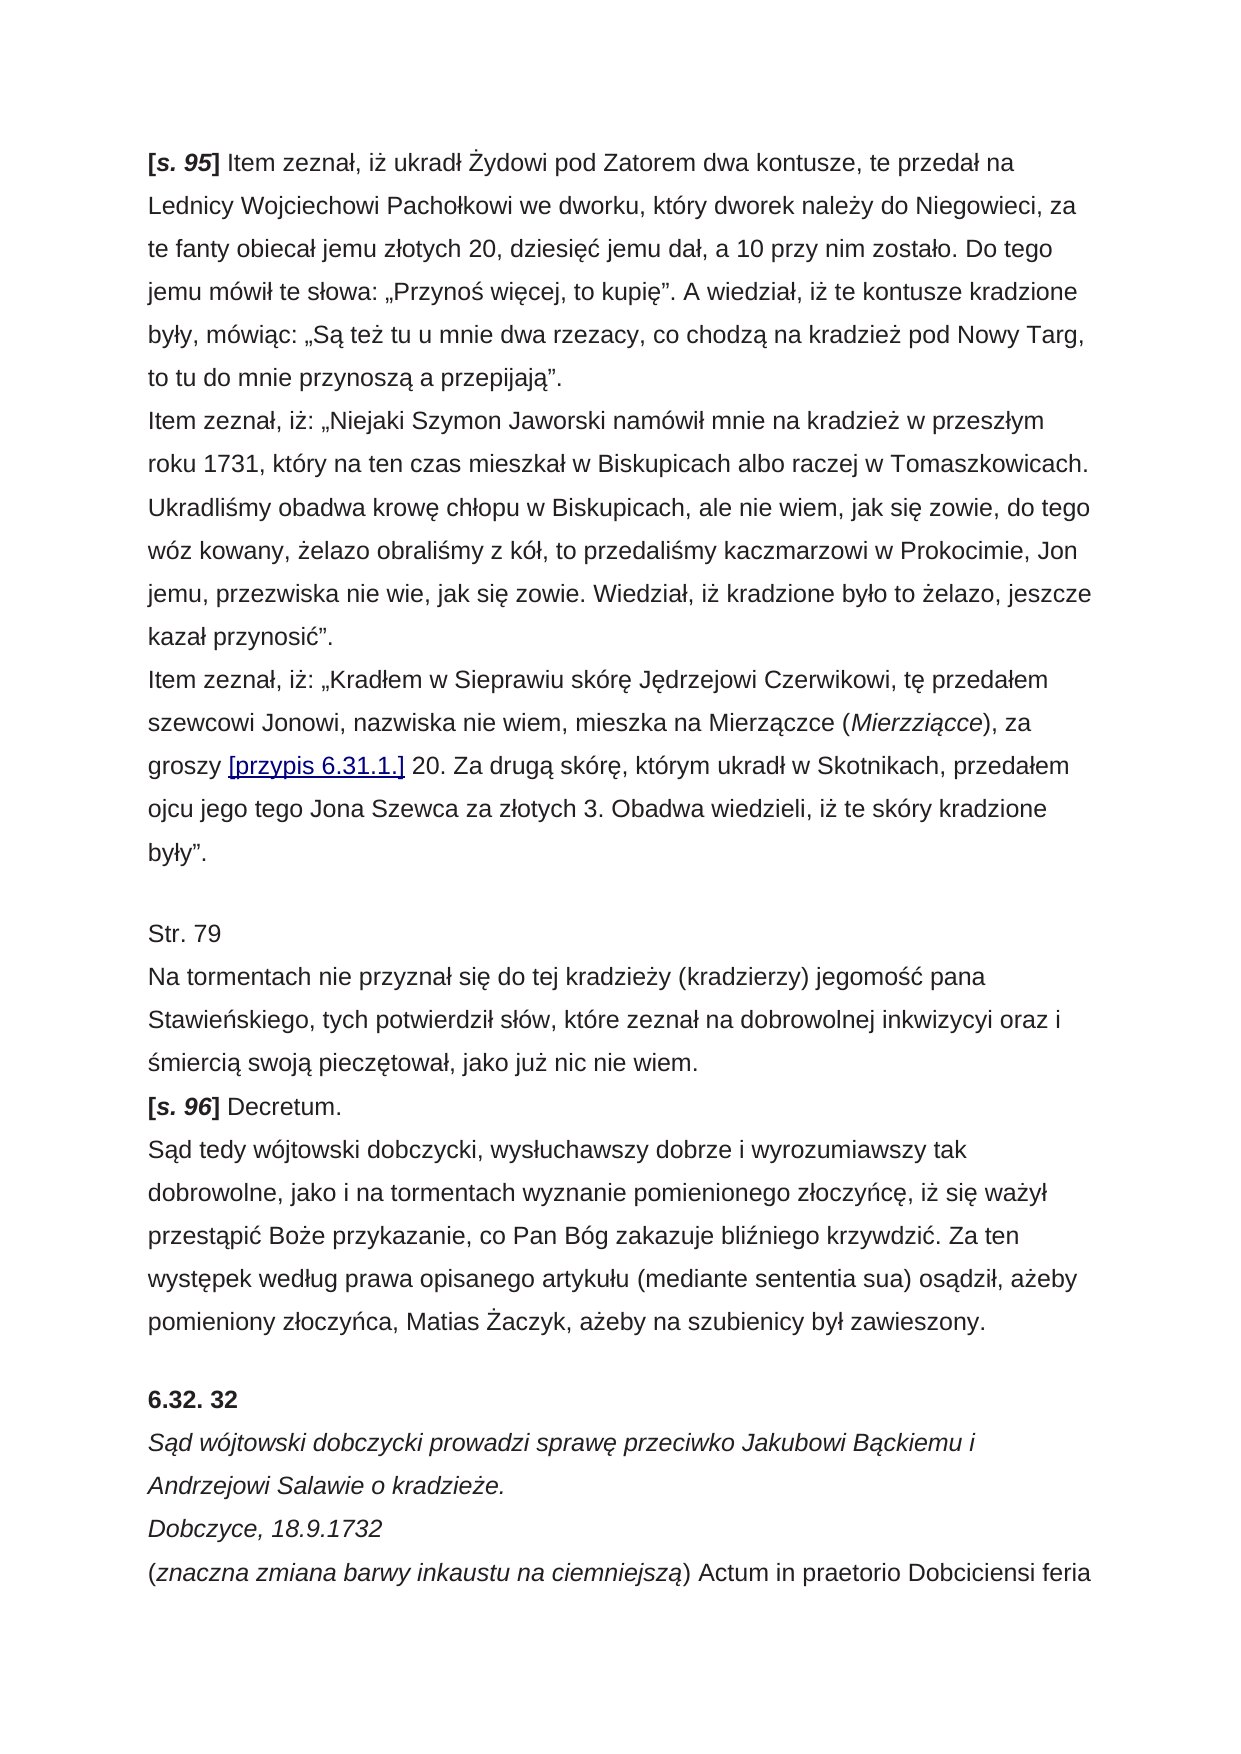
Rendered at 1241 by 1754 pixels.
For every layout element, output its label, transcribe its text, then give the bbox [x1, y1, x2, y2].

text (znaczna zmiana barwy inkaustu na ciemniejszą) Actum in praetorio Dobciciensi feria [148, 1558, 1093, 1586]
text [s. 96] Decretum. [148, 1092, 1093, 1120]
text Sąd wójtowski dobczycki prowadzi sprawę przeciwko Jakubowi Bąckiemu i Andrzejowi Salawie o kradzieże. [148, 1428, 1093, 1500]
text Str. 79 [148, 919, 1093, 948]
text Dobczyce, 18.9.1732 [148, 1514, 1093, 1543]
text Item zeznał, iż: „Kradłem w Sieprawiu skórę Jędrzejowi Czerwikowi, tę przedałem szewcowi Jonowi, nazwiska nie wiem, mieszka na Mierzączce (Mierzziącce), za groszy [przypis 6.31.1.] 20. Za drugą skórę, którym ukradł w Skotnikach, przedałem ojcu jego tego Jona Szewca za złotych 3. Obadwa wiedzieli, iż te skóry kradzione były”. [148, 665, 1093, 866]
text Item zeznał, iż: „Niejaki Szymon Jaworski namówił mnie na kradzież w przeszłym roku 1731, który na ten czas mieszkał w Biskupicach albo raczej w Tomaszkowicach. Ukradliśmy obadwa krowę chłopu w Biskupicach, ale nie wiem, jak się zowie, do tego wóz kowany, żelazo obraliśmy z kół, to przedaliśmy kaczmarzowi w Prokocimie, Jon jemu, przezwiska nie wie, jak się zowie. Wiedział, iż kradzione było to żelazo, jeszcze kazał przynosić”. [148, 406, 1093, 651]
text [s. 95] Item zeznał, iż ukradł Żydowi pod Zatorem dwa kontusze, te przedał na Lednicy Wojciechowi Pachołkowi we dworku, który dworek należy do Niegowieci, za te fanty obiecał jemu złotych 20, dziesięć jemu dał, a 10 przy nim zostało. Do tego jemu mówił te słowa: „Przynoś więcej, to kupię”. A wiedział, iż te kontusze kradzione były, mówiąc: „Są też tu u mnie dwa rzezacy, co chodzą na kradzież pod Nowy Targ, to tu do mnie przynoszą a przepijają”. [148, 148, 1093, 392]
text Na tormentach nie przyznał się do tej kradzieży (kradzierzy) jegomość pana Stawieńskiego, tych potwierdził słów, które zeznał na dobrowolnej inkwizycyi oraz i śmiercią swoją pieczętował, jako już nic nie wiem. [148, 962, 1093, 1077]
subtitle 6.32. 32 [148, 1385, 1093, 1414]
text Sąd tedy wójtowski dobczycki, wysłuchawszy dobrze i wyrozumiawszy tak dobrowolne, jako i na tormentach wyznanie pomienionego złoczyńcę, iż się ważył przestąpić Boże przykazanie, co Pan Bóg zakazuje bliźniego krzywdzić. Za ten występek według prawa opisanego artykułu (mediante sententia sua) osądził, ażeby pomieniony złoczyńca, Matias Żaczyk, ażeby na szubienicy był zawieszony. [148, 1135, 1093, 1336]
